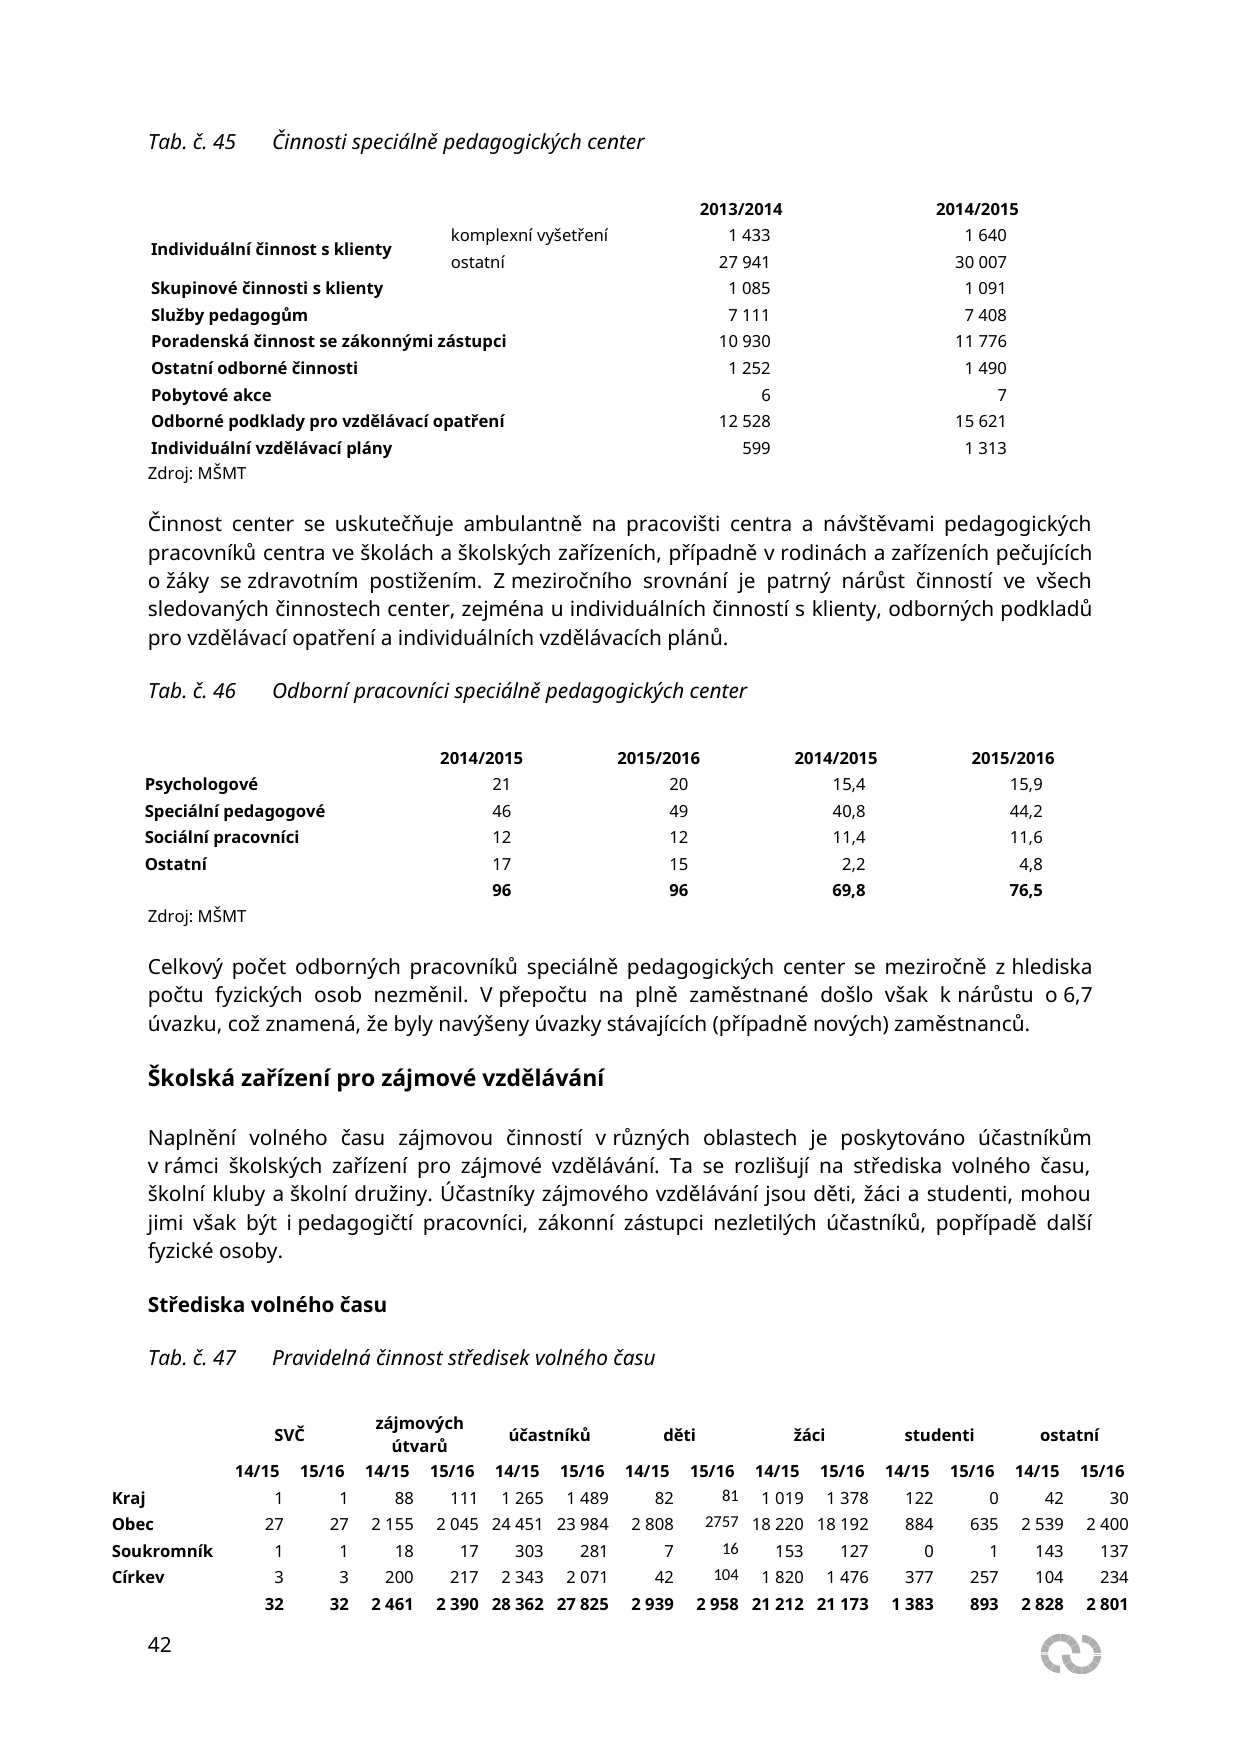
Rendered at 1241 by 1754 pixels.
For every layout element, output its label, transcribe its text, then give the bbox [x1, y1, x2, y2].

table_cell 2 801 [1070, 1591, 1134, 1617]
table_cell ostatní [445, 249, 622, 274]
table_cell Soukromník [106, 1538, 224, 1563]
table_cell 2 343 [485, 1565, 549, 1590]
table_cell 11,4 [748, 825, 924, 850]
table_cell 0 [875, 1538, 939, 1563]
table_cell Skupinové činnosti s klienty [145, 276, 622, 301]
table_cell 2014/2015 [860, 196, 1095, 221]
table_cell 27 941 [623, 249, 859, 274]
table_cell 96 [393, 878, 569, 903]
list Pravidelná činnost středisek volného času [148, 1343, 1092, 1372]
table_cell 15,9 [925, 771, 1101, 797]
table_header Z celkového počtu zapsaných účastníků [615, 1385, 1134, 1411]
table_cell 1 [290, 1538, 354, 1563]
table_cell 21 173 [810, 1591, 874, 1617]
table_cell 18 192 [810, 1511, 874, 1537]
table_cell Sociální pracovníci [139, 825, 392, 850]
table_cell 15/16 [1070, 1458, 1134, 1484]
table_cell 49 [571, 798, 747, 823]
table_cell 884 [875, 1511, 939, 1537]
table_cell 1 476 [810, 1565, 874, 1590]
table_cell 21 [393, 771, 569, 797]
table_cell 44,2 [925, 798, 1101, 823]
table_cell 1 433 [623, 223, 859, 248]
table_cell Psychologové [139, 771, 392, 797]
table_cell 3 [225, 1565, 289, 1590]
table_cell Celkem [106, 1591, 224, 1617]
table_cell 82 [615, 1485, 679, 1510]
text Střediska volného času [148, 1290, 1092, 1318]
table_cell 377 [875, 1565, 939, 1590]
table_cell Poradenská činnost se zákonnými zástupci [145, 329, 622, 354]
table_cell 14/15 [225, 1458, 289, 1484]
table_cell 281 [550, 1538, 614, 1563]
table_cell děti [615, 1412, 744, 1457]
table_cell 635 [940, 1511, 1004, 1537]
table_cell komplexní vyšetření [445, 223, 622, 248]
table_cell ostatní [1005, 1412, 1134, 1457]
table_cell 17 [420, 1538, 484, 1563]
table_cell 1 091 [860, 276, 1095, 301]
table_cell 69,8 [748, 878, 924, 903]
table_cell 1 490 [860, 355, 1095, 381]
table_cell 11,6 [925, 825, 1101, 850]
table_cell Církev [106, 1565, 224, 1590]
table_cell 1 [225, 1538, 289, 1563]
table_cell 11 776 [860, 329, 1095, 354]
table_cell 2,2 [748, 851, 924, 877]
table_cell 6 [623, 382, 859, 407]
table_cell 14/15 [745, 1458, 809, 1484]
table_cell 2 539 [1005, 1511, 1069, 1537]
text Celkový počet odborných pracovníků speciálně pedagogických center se meziročně z hlediska počtu fyzických osob nezměnil. V přepočtu na plně zaměstnané došlo však k nárůstu o 6,7 úvazku, což znamená, že byly navýšeny úvazky stávajících (případně nových) zaměstnanců. [148, 952, 1092, 1037]
table_cell 7 111 [623, 302, 859, 328]
table_cell 76,5 [925, 878, 1101, 903]
list Odborní pracovníci speciálně pedagogických center [148, 676, 1092, 705]
table_cell 15/16 [940, 1458, 1004, 1484]
table_cell 2014/2015 [393, 745, 569, 770]
table_cell 1 [940, 1538, 1004, 1563]
table_cell 18 220 [745, 1511, 809, 1537]
table_cell studenti [875, 1412, 1004, 1457]
table_cell 96 [571, 878, 747, 903]
table_cell 46 [393, 798, 569, 823]
table_header Přepočtení na plně zaměstnané [748, 718, 1101, 744]
table_cell 234 [1070, 1565, 1134, 1590]
table_cell 15,4 [748, 771, 924, 797]
table_header Školní rok [623, 169, 1095, 195]
table_cell 28 362 [485, 1591, 549, 1617]
table_cell 257 [940, 1565, 1004, 1590]
table_cell 2 461 [355, 1591, 419, 1617]
table_cell 30 [1070, 1485, 1134, 1510]
table_cell 27 825 [550, 1591, 614, 1617]
table_cell 14/15 [1005, 1458, 1069, 1484]
table_cell 1 [225, 1485, 289, 1510]
table_cell Celkem [139, 878, 392, 903]
table_cell 7 [860, 382, 1095, 407]
table_cell 2015/2016 [925, 745, 1101, 770]
table_cell 217 [420, 1565, 484, 1590]
table_cell 2 958 [680, 1591, 744, 1617]
table_cell 15/16 [810, 1458, 874, 1484]
table_cell SVČ [225, 1412, 354, 1457]
table_cell 200 [355, 1565, 419, 1590]
table_cell 1 640 [860, 223, 1095, 248]
table_cell 2014/2015 [748, 745, 924, 770]
table_cell Ostatní [139, 851, 392, 877]
table_cell 88 [355, 1485, 419, 1510]
table_header Odborní pracovníci [139, 718, 392, 770]
text Naplnění volného času zájmovou činností v různých oblastech je poskytováno účastníkům v rámci školských zařízení pro zájmové vzdělávání. Ta se rozlišují na střediska volného času, školní kluby a školní družiny. Účastníky zájmového vzdělávání jsou děti, žáci a studenti, mohou jimi však být i pedagogičtí pracovníci, zákonní zástupci nezletilých účastníků, popřípadě další fyzické osoby. [148, 1123, 1092, 1265]
table_cell 104 [680, 1565, 744, 1590]
table_cell 153 [745, 1538, 809, 1563]
table_cell 15/16 [550, 1458, 614, 1484]
table_cell 42 [615, 1565, 679, 1590]
table_cell 2 939 [615, 1591, 679, 1617]
table_cell 1 489 [550, 1485, 614, 1510]
table_cell 1 820 [745, 1565, 809, 1590]
table_cell Obec [106, 1511, 224, 1537]
table_cell 893 [940, 1591, 1004, 1617]
table_cell 7 [615, 1538, 679, 1563]
table_cell 24 451 [485, 1511, 549, 1537]
table_cell 27 [225, 1511, 289, 1537]
table_header Činnosti [145, 169, 622, 221]
table_cell 14/15 [875, 1458, 939, 1484]
table_cell 1 383 [875, 1591, 939, 1617]
table_cell 2 155 [355, 1511, 419, 1537]
list Činnosti speciálně pedagogických center [148, 127, 1092, 156]
table_cell 32 [225, 1591, 289, 1617]
table_cell 2013/2014 [623, 196, 859, 221]
table_cell 2 828 [1005, 1591, 1069, 1617]
table_cell 1 085 [623, 276, 859, 301]
table_cell 12 [571, 825, 747, 850]
table_cell 20 [571, 771, 747, 797]
table_cell 23 984 [550, 1511, 614, 1537]
table_cell 2757 [680, 1511, 744, 1537]
table_cell Ostatní odborné činnosti [145, 355, 622, 381]
table_cell 30 007 [860, 249, 1095, 274]
subtitle Školská zařízení pro zájmové vzdělávání [148, 1062, 1092, 1093]
table_cell 32 [290, 1591, 354, 1617]
table_cell Pobytové akce [145, 382, 622, 407]
table_cell 14/15 [615, 1458, 679, 1484]
table_cell 15 621 [860, 408, 1095, 434]
table_cell 1 313 [860, 435, 1095, 460]
table_cell 12 [393, 825, 569, 850]
table_cell 14/15 [355, 1458, 419, 1484]
table_cell 42 [1005, 1485, 1069, 1510]
table_cell 15/16 [680, 1458, 744, 1484]
table_cell 3 [290, 1565, 354, 1590]
table_cell 81 [680, 1485, 744, 1510]
table_cell 21 212 [745, 1591, 809, 1617]
table_header Fyzické osoby [393, 718, 747, 744]
table_cell 2 071 [550, 1565, 614, 1590]
table_cell 7 408 [860, 302, 1095, 328]
table_cell zájmových útvarů [355, 1412, 484, 1457]
table_cell 15/16 [290, 1458, 354, 1484]
table_cell 16 [680, 1538, 744, 1563]
text Zdroj: MŠMT [148, 461, 1092, 484]
table_cell Speciální pedagogové [139, 798, 392, 823]
table_cell 137 [1070, 1538, 1134, 1563]
text Činnost center se uskutečňuje ambulantně na pracovišti centra a návštěvami pedagogických pracovníků centra ve školách a školských zařízeních, případně v rodinách a zařízeních pečujících o žáky se zdravotním postižením. Z meziročního srovnání je patrný nárůst činností ve všech sledovaných činnostech center, zejména u individuálních činností s klienty, odborných podkladů pro vzdělávací opatření a individuálních vzdělávacích plánů. [148, 509, 1092, 651]
table_cell 15/16 [420, 1458, 484, 1484]
table_cell žáci [745, 1412, 874, 1457]
table_cell Služby pedagogům [145, 302, 622, 328]
table_cell 2 400 [1070, 1511, 1134, 1537]
table_cell 12 528 [623, 408, 859, 434]
table_cell účastníků [485, 1412, 614, 1457]
table_cell 27 [290, 1511, 354, 1537]
table_cell 1 378 [810, 1485, 874, 1510]
table_cell 1 252 [623, 355, 859, 381]
table_header Zřizovatel [106, 1385, 224, 1484]
table_cell 4,8 [925, 851, 1101, 877]
text Zdroj: MŠMT [148, 904, 1092, 927]
table_cell 1 019 [745, 1485, 809, 1510]
table_cell 1 [290, 1485, 354, 1510]
table_cell Odborné podklady pro vzdělávací opatření [145, 408, 622, 434]
table_cell 10 930 [623, 329, 859, 354]
table_cell Individuální činnost s klienty [145, 223, 444, 274]
table_cell 1 265 [485, 1485, 549, 1510]
table_cell 2 045 [420, 1511, 484, 1537]
table_cell 122 [875, 1485, 939, 1510]
table_cell 2015/2016 [571, 745, 747, 770]
table_cell 2 808 [615, 1511, 679, 1537]
table_cell Individuální vzdělávací plány [145, 435, 622, 460]
table_cell 40,8 [748, 798, 924, 823]
table_cell 18 [355, 1538, 419, 1563]
table_cell 303 [485, 1538, 549, 1563]
table_cell 0 [940, 1485, 1004, 1510]
table_cell 143 [1005, 1538, 1069, 1563]
table_cell 111 [420, 1485, 484, 1510]
table_cell 14/15 [485, 1458, 549, 1484]
table_cell 127 [810, 1538, 874, 1563]
table_header Počet [225, 1385, 614, 1411]
table_cell 599 [623, 435, 859, 460]
table_cell 15 [571, 851, 747, 877]
table_cell 2 390 [420, 1591, 484, 1617]
table_cell 104 [1005, 1565, 1069, 1590]
table_cell Kraj [106, 1485, 224, 1510]
table_cell 17 [393, 851, 569, 877]
